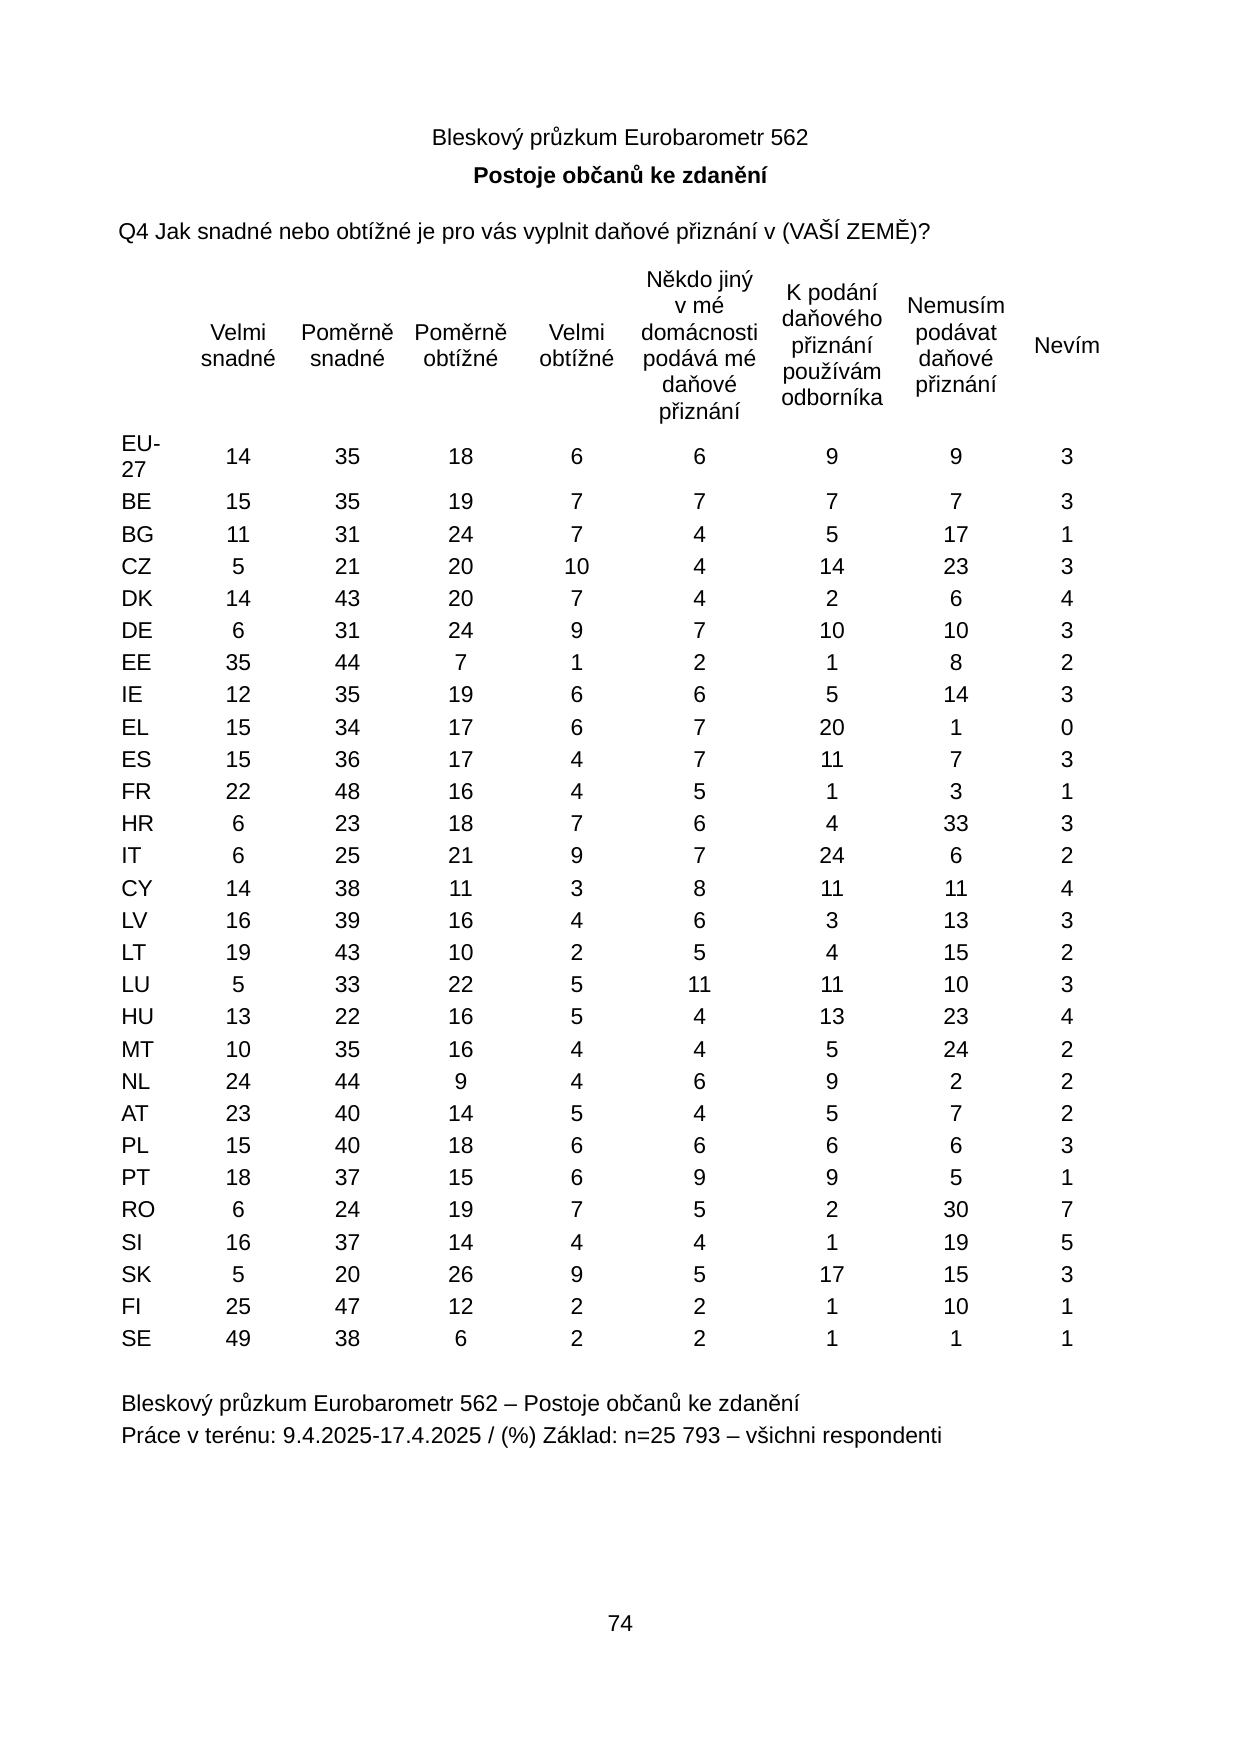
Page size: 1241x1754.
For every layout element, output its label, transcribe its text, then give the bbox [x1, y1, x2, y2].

table_cell 4 [635, 1033, 764, 1065]
table_cell 40 [292, 1097, 402, 1129]
table_header [118, 263, 184, 427]
table_header Velmi snadné [184, 263, 292, 427]
table_cell 5 [635, 1194, 764, 1226]
table_cell 18 [184, 1161, 292, 1193]
table_cell 23 [900, 550, 1012, 582]
table_cell 5 [184, 550, 292, 582]
table_cell 25 [184, 1290, 292, 1322]
table_cell 16 [403, 775, 519, 807]
table_cell 2 [1012, 936, 1122, 968]
table_cell 15 [900, 1258, 1012, 1290]
table_cell 16 [403, 1033, 519, 1065]
table_cell 4 [764, 807, 900, 839]
table_cell 1 [1012, 518, 1122, 550]
table_cell 2 [764, 582, 900, 614]
table_cell Bleskový průzkum Eurobarometr 562 – Postoje občanů ke zdanění [118, 1387, 1122, 1419]
table_cell 1 [764, 775, 900, 807]
table_cell 11 [764, 968, 900, 1000]
table_cell 4 [519, 904, 635, 936]
table_cell 9 [900, 427, 1012, 485]
table_cell 2 [635, 1290, 764, 1322]
table_cell DK [118, 582, 184, 614]
table_cell 5 [764, 679, 900, 711]
table_cell 2 [519, 1322, 635, 1354]
table_cell EE [118, 646, 184, 678]
table_cell FI [118, 1290, 184, 1322]
table_cell 9 [635, 1161, 764, 1193]
table_cell 35 [292, 1033, 402, 1065]
table_cell 24 [764, 840, 900, 872]
table_header Velmi obtížné [519, 263, 635, 427]
table_cell 35 [292, 679, 402, 711]
table_cell 24 [900, 1033, 1012, 1065]
table_cell 4 [635, 1000, 764, 1033]
table_cell 10 [900, 1290, 1012, 1322]
table_cell 6 [900, 840, 1012, 872]
table_cell 22 [292, 1000, 402, 1033]
table_cell 5 [184, 1258, 292, 1290]
table_cell 2 [519, 1290, 635, 1322]
table_cell 43 [292, 582, 402, 614]
table_cell CY [118, 872, 184, 904]
table_cell SI [118, 1226, 184, 1258]
table_cell 7 [519, 582, 635, 614]
table_cell 4 [519, 743, 635, 775]
table_cell 11 [403, 872, 519, 904]
table_cell 17 [403, 711, 519, 743]
table_cell 7 [519, 1194, 635, 1226]
table_cell 6 [635, 904, 764, 936]
table_cell SK [118, 1258, 184, 1290]
table_cell [118, 1355, 184, 1387]
table_cell CZ [118, 550, 184, 582]
table_cell 3 [1012, 1129, 1122, 1161]
table_cell 12 [403, 1290, 519, 1322]
table_cell 0 [1012, 711, 1122, 743]
table_cell 7 [764, 485, 900, 518]
table_cell 12 [184, 679, 292, 711]
table_cell 38 [292, 872, 402, 904]
table_cell 14 [764, 550, 900, 582]
table_cell 4 [635, 1226, 764, 1258]
table_cell 7 [900, 743, 1012, 775]
table_cell 5 [519, 1097, 635, 1129]
table_cell 6 [403, 1322, 519, 1354]
table_cell RO [118, 1194, 184, 1226]
table_cell 4 [519, 1033, 635, 1065]
table_cell 1 [519, 646, 635, 678]
table_cell 19 [403, 485, 519, 518]
table_cell 9 [519, 1258, 635, 1290]
table_cell 31 [292, 614, 402, 646]
table_cell 11 [184, 518, 292, 550]
table_cell [403, 1355, 519, 1387]
table_cell 14 [900, 679, 1012, 711]
table_cell 15 [403, 1161, 519, 1193]
table_cell 19 [900, 1226, 1012, 1258]
table_cell 10 [519, 550, 635, 582]
table_cell 1 [764, 646, 900, 678]
table_cell [292, 1355, 402, 1387]
table_cell 23 [184, 1097, 292, 1129]
table_header Poměrně snadné [292, 263, 402, 427]
table_header K podání daňového přiznání používám odborníka [764, 263, 900, 427]
table_cell 1 [1012, 775, 1122, 807]
table_cell 7 [635, 614, 764, 646]
table_cell 6 [519, 1161, 635, 1193]
table_cell 13 [764, 1000, 900, 1033]
table_cell 2 [900, 1065, 1012, 1097]
table_cell 17 [764, 1258, 900, 1290]
table_cell 10 [900, 614, 1012, 646]
table_cell 14 [184, 582, 292, 614]
table_cell 7 [900, 1097, 1012, 1129]
table_cell 1 [1012, 1161, 1122, 1193]
table_cell 7 [519, 807, 635, 839]
table_cell 4 [1012, 582, 1122, 614]
table_cell 3 [1012, 679, 1122, 711]
table_cell 6 [764, 1129, 900, 1161]
table_cell 48 [292, 775, 402, 807]
table_cell 6 [519, 427, 635, 485]
table_cell 6 [635, 807, 764, 839]
table_cell 11 [900, 872, 1012, 904]
table_cell 4 [635, 582, 764, 614]
table_cell 15 [184, 743, 292, 775]
table_cell 2 [635, 1322, 764, 1354]
table_cell 17 [403, 743, 519, 775]
table_cell 1 [764, 1322, 900, 1354]
table_cell 35 [292, 485, 402, 518]
table_cell 24 [403, 518, 519, 550]
table_cell LV [118, 904, 184, 936]
table_cell Práce v terénu: 9.4.2025-17.4.2025 / (%) Základ: n=25 793 – všichni respondenti [118, 1419, 1122, 1451]
table_cell 8 [635, 872, 764, 904]
table_cell 31 [292, 518, 402, 550]
table_cell 7 [403, 646, 519, 678]
table_cell IE [118, 679, 184, 711]
table_cell 16 [403, 904, 519, 936]
table_cell 4 [519, 775, 635, 807]
table_cell 43 [292, 936, 402, 968]
table_cell 9 [764, 1065, 900, 1097]
table_cell FR [118, 775, 184, 807]
table_cell PT [118, 1161, 184, 1193]
table_cell 8 [900, 646, 1012, 678]
table_cell 5 [900, 1161, 1012, 1193]
text Q4 Jak snadné nebo obtížné je pro vás vyplnit daňové přiznání v (VAŠÍ ZEMĚ)? [118, 218, 1122, 244]
table_cell 44 [292, 1065, 402, 1097]
table_cell 14 [184, 872, 292, 904]
table_cell 5 [764, 1097, 900, 1129]
table_cell 49 [184, 1322, 292, 1354]
table_cell 7 [900, 485, 1012, 518]
table_cell 6 [184, 1194, 292, 1226]
table_cell 9 [519, 614, 635, 646]
table_cell PL [118, 1129, 184, 1161]
table_cell DE [118, 614, 184, 646]
table_cell 3 [1012, 550, 1122, 582]
table_cell EL [118, 711, 184, 743]
table_cell 23 [900, 1000, 1012, 1033]
table_cell 5 [635, 775, 764, 807]
table_cell 4 [764, 936, 900, 968]
table_cell 6 [635, 427, 764, 485]
table_cell 5 [184, 968, 292, 1000]
table_cell 3 [1012, 427, 1122, 485]
table_cell 6 [519, 1129, 635, 1161]
table_cell 7 [635, 711, 764, 743]
table_cell 17 [900, 518, 1012, 550]
table_cell 21 [403, 840, 519, 872]
table_cell 2 [635, 646, 764, 678]
table_cell 13 [900, 904, 1012, 936]
table_cell 9 [519, 840, 635, 872]
table_cell BG [118, 518, 184, 550]
table_cell 4 [1012, 872, 1122, 904]
table_cell 25 [292, 840, 402, 872]
table_cell 11 [635, 968, 764, 1000]
table_cell 18 [403, 807, 519, 839]
table_cell 3 [1012, 485, 1122, 518]
table_cell NL [118, 1065, 184, 1097]
table_cell 24 [403, 614, 519, 646]
table_cell 7 [635, 840, 764, 872]
table_cell 39 [292, 904, 402, 936]
table_cell 6 [519, 711, 635, 743]
table_cell 18 [403, 427, 519, 485]
table_cell 5 [519, 968, 635, 1000]
table_cell HU [118, 1000, 184, 1033]
table_cell 15 [900, 936, 1012, 968]
table_cell 3 [1012, 1258, 1122, 1290]
table_cell BE [118, 485, 184, 518]
table_cell 2 [1012, 646, 1122, 678]
table_cell 6 [635, 1129, 764, 1161]
table_cell 37 [292, 1161, 402, 1193]
table_cell 21 [292, 550, 402, 582]
table_cell 26 [403, 1258, 519, 1290]
table_cell 6 [900, 1129, 1012, 1161]
table_cell 4 [635, 518, 764, 550]
table_cell 30 [900, 1194, 1012, 1226]
table_header Nevím [1012, 263, 1122, 427]
table_cell 4 [519, 1226, 635, 1258]
table_cell 5 [519, 1000, 635, 1033]
table_cell 9 [403, 1065, 519, 1097]
table_cell 7 [519, 485, 635, 518]
table_cell 14 [184, 427, 292, 485]
table_cell 3 [1012, 743, 1122, 775]
table_header Poměrně obtížné [403, 263, 519, 427]
table_cell HR [118, 807, 184, 839]
table_cell 4 [519, 1065, 635, 1097]
table_cell 6 [184, 807, 292, 839]
table_cell 2 [1012, 1033, 1122, 1065]
table_cell [1012, 1355, 1122, 1387]
table_cell 3 [764, 904, 900, 936]
table_cell 19 [403, 679, 519, 711]
table_cell 10 [900, 968, 1012, 1000]
table_cell 5 [764, 1033, 900, 1065]
table_cell 47 [292, 1290, 402, 1322]
table_cell [764, 1355, 900, 1387]
table_cell 33 [900, 807, 1012, 839]
table_cell 19 [184, 936, 292, 968]
table_cell 6 [519, 679, 635, 711]
table_cell 1 [764, 1290, 900, 1322]
table_cell 11 [764, 872, 900, 904]
table_cell AT [118, 1097, 184, 1129]
table_cell 2 [1012, 1065, 1122, 1097]
table_cell 3 [900, 775, 1012, 807]
table_cell MT [118, 1033, 184, 1065]
table_cell 33 [292, 968, 402, 1000]
table_cell 1 [1012, 1322, 1122, 1354]
table_cell 22 [184, 775, 292, 807]
table_cell 10 [764, 614, 900, 646]
table_cell 20 [292, 1258, 402, 1290]
table_cell 14 [403, 1226, 519, 1258]
table_cell IT [118, 840, 184, 872]
table_cell 7 [635, 743, 764, 775]
table_cell 20 [403, 582, 519, 614]
table_cell 3 [519, 872, 635, 904]
table_cell 24 [292, 1194, 402, 1226]
table_cell 2 [1012, 840, 1122, 872]
table_cell SE [118, 1322, 184, 1354]
table_cell 18 [403, 1129, 519, 1161]
table_cell EU-27 [118, 427, 184, 485]
table_cell [900, 1355, 1012, 1387]
table_cell 38 [292, 1322, 402, 1354]
table_cell 6 [635, 1065, 764, 1097]
table_cell LT [118, 936, 184, 968]
table_cell 5 [1012, 1226, 1122, 1258]
table_cell 4 [635, 550, 764, 582]
table_cell 36 [292, 743, 402, 775]
table_cell [184, 1355, 292, 1387]
table_cell 7 [519, 518, 635, 550]
table_cell 40 [292, 1129, 402, 1161]
table_cell 35 [292, 427, 402, 485]
table_cell 5 [635, 1258, 764, 1290]
table_cell LU [118, 968, 184, 1000]
table_cell 37 [292, 1226, 402, 1258]
table_cell 34 [292, 711, 402, 743]
table_header Někdo jiný v mé domácnosti podává mé daňové přiznání [635, 263, 764, 427]
table_cell [635, 1355, 764, 1387]
table_cell 6 [184, 614, 292, 646]
table_cell 5 [635, 936, 764, 968]
table_cell 1 [1012, 1290, 1122, 1322]
table_cell [519, 1355, 635, 1387]
table_cell 1 [764, 1226, 900, 1258]
table_cell 16 [403, 1000, 519, 1033]
table_cell 3 [1012, 968, 1122, 1000]
table_cell 5 [764, 518, 900, 550]
table_cell 2 [1012, 1097, 1122, 1129]
table_cell 6 [635, 679, 764, 711]
table_cell 16 [184, 904, 292, 936]
table_cell 3 [1012, 904, 1122, 936]
table_cell 3 [1012, 807, 1122, 839]
table_cell 1 [900, 711, 1012, 743]
table_cell 2 [519, 936, 635, 968]
table_cell 6 [184, 840, 292, 872]
table_cell 9 [764, 1161, 900, 1193]
table_cell 20 [403, 550, 519, 582]
table_cell 15 [184, 1129, 292, 1161]
table_cell 11 [764, 743, 900, 775]
table_cell 7 [1012, 1194, 1122, 1226]
table_cell 14 [403, 1097, 519, 1129]
table_cell 23 [292, 807, 402, 839]
table_cell 19 [403, 1194, 519, 1226]
table_cell 16 [184, 1226, 292, 1258]
table_cell 3 [1012, 614, 1122, 646]
table_cell 22 [403, 968, 519, 1000]
table_cell 9 [764, 427, 900, 485]
table_header Nemusím podávat daňové přiznání [900, 263, 1012, 427]
table_cell 1 [900, 1322, 1012, 1354]
table_cell 20 [764, 711, 900, 743]
table_cell 24 [184, 1065, 292, 1097]
table_cell 4 [635, 1097, 764, 1129]
table_cell 10 [403, 936, 519, 968]
table_cell 44 [292, 646, 402, 678]
table_cell 6 [900, 582, 1012, 614]
table_cell 15 [184, 711, 292, 743]
table_cell 13 [184, 1000, 292, 1033]
table_cell 2 [764, 1194, 900, 1226]
table_cell 7 [635, 485, 764, 518]
table_cell ES [118, 743, 184, 775]
table_cell 10 [184, 1033, 292, 1065]
table_cell 4 [1012, 1000, 1122, 1033]
table_cell 15 [184, 485, 292, 518]
table_cell 35 [184, 646, 292, 678]
